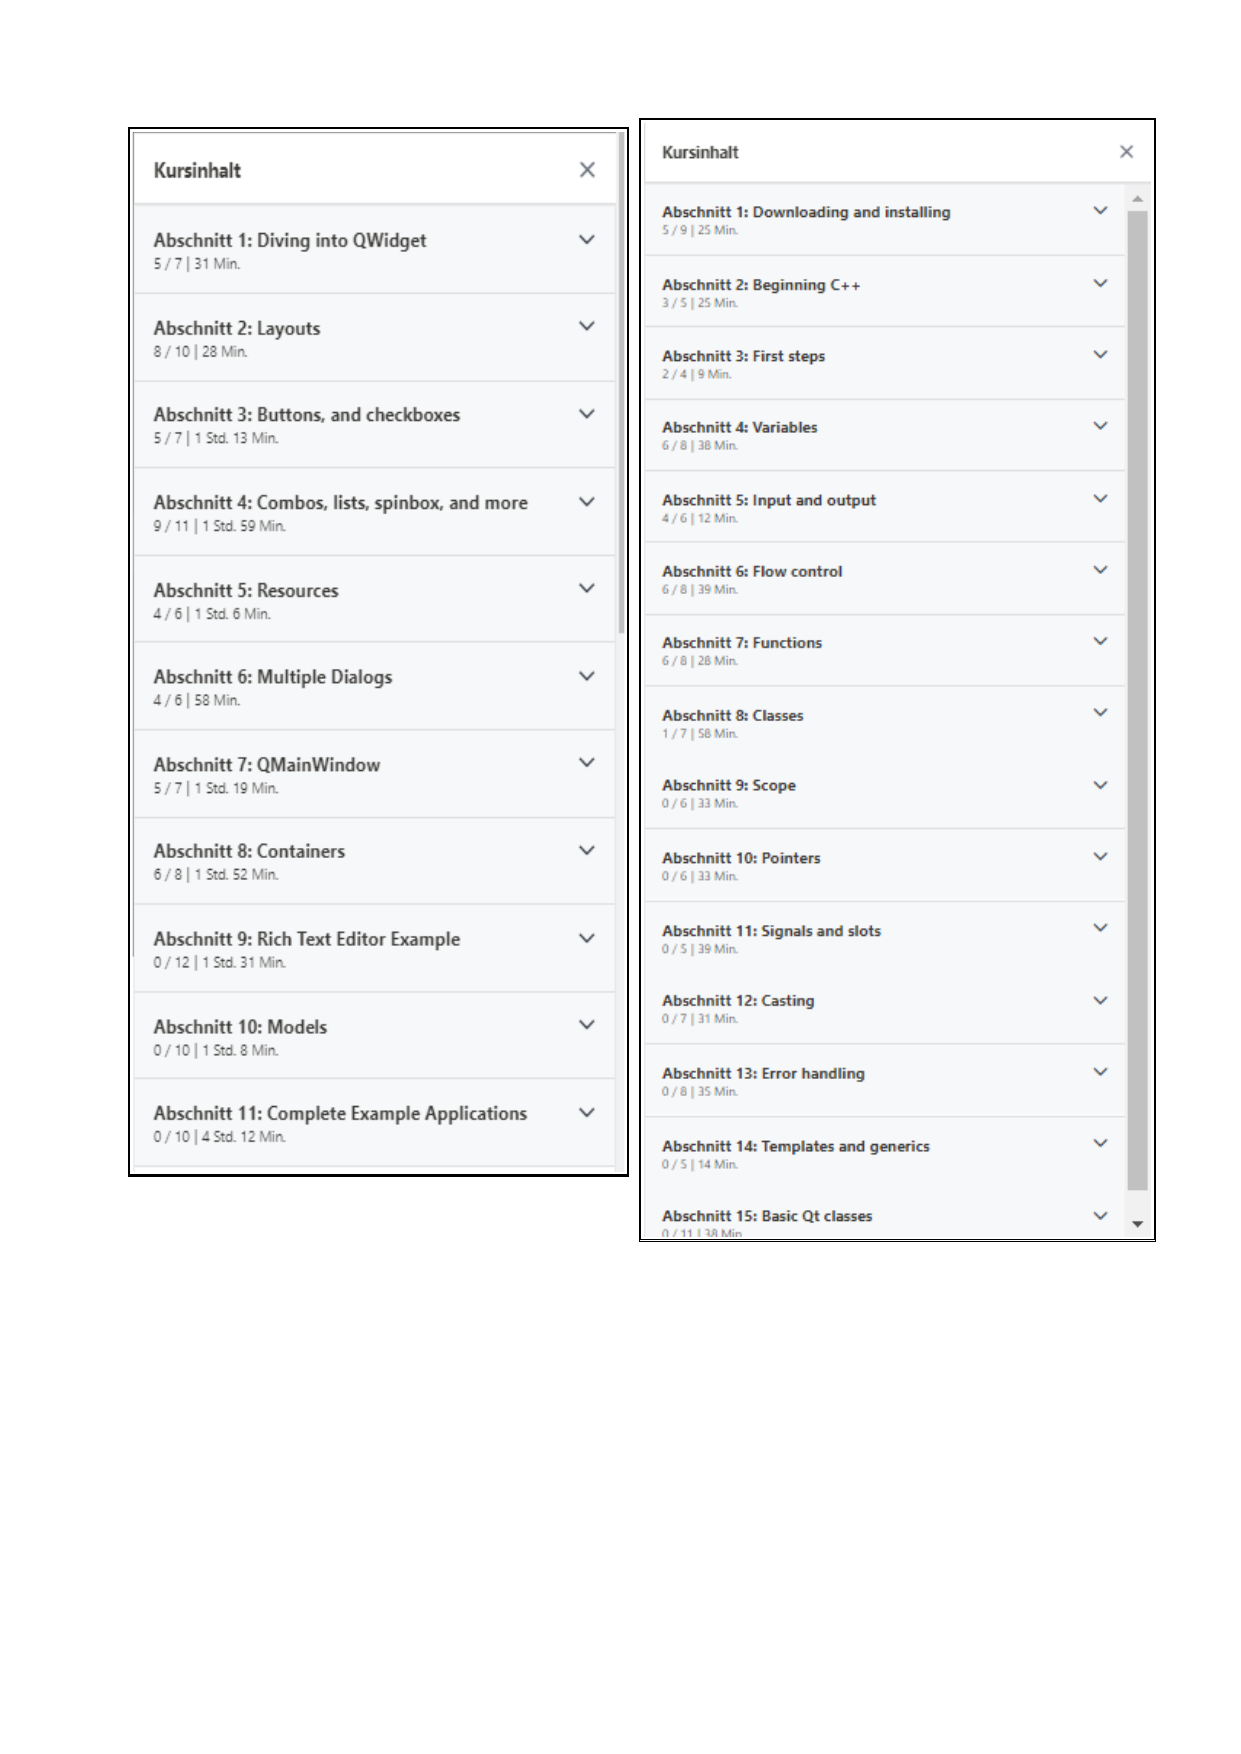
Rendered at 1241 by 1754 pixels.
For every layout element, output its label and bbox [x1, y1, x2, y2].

picture [644, 123, 1151, 1237]
picture [132, 132, 625, 1172]
